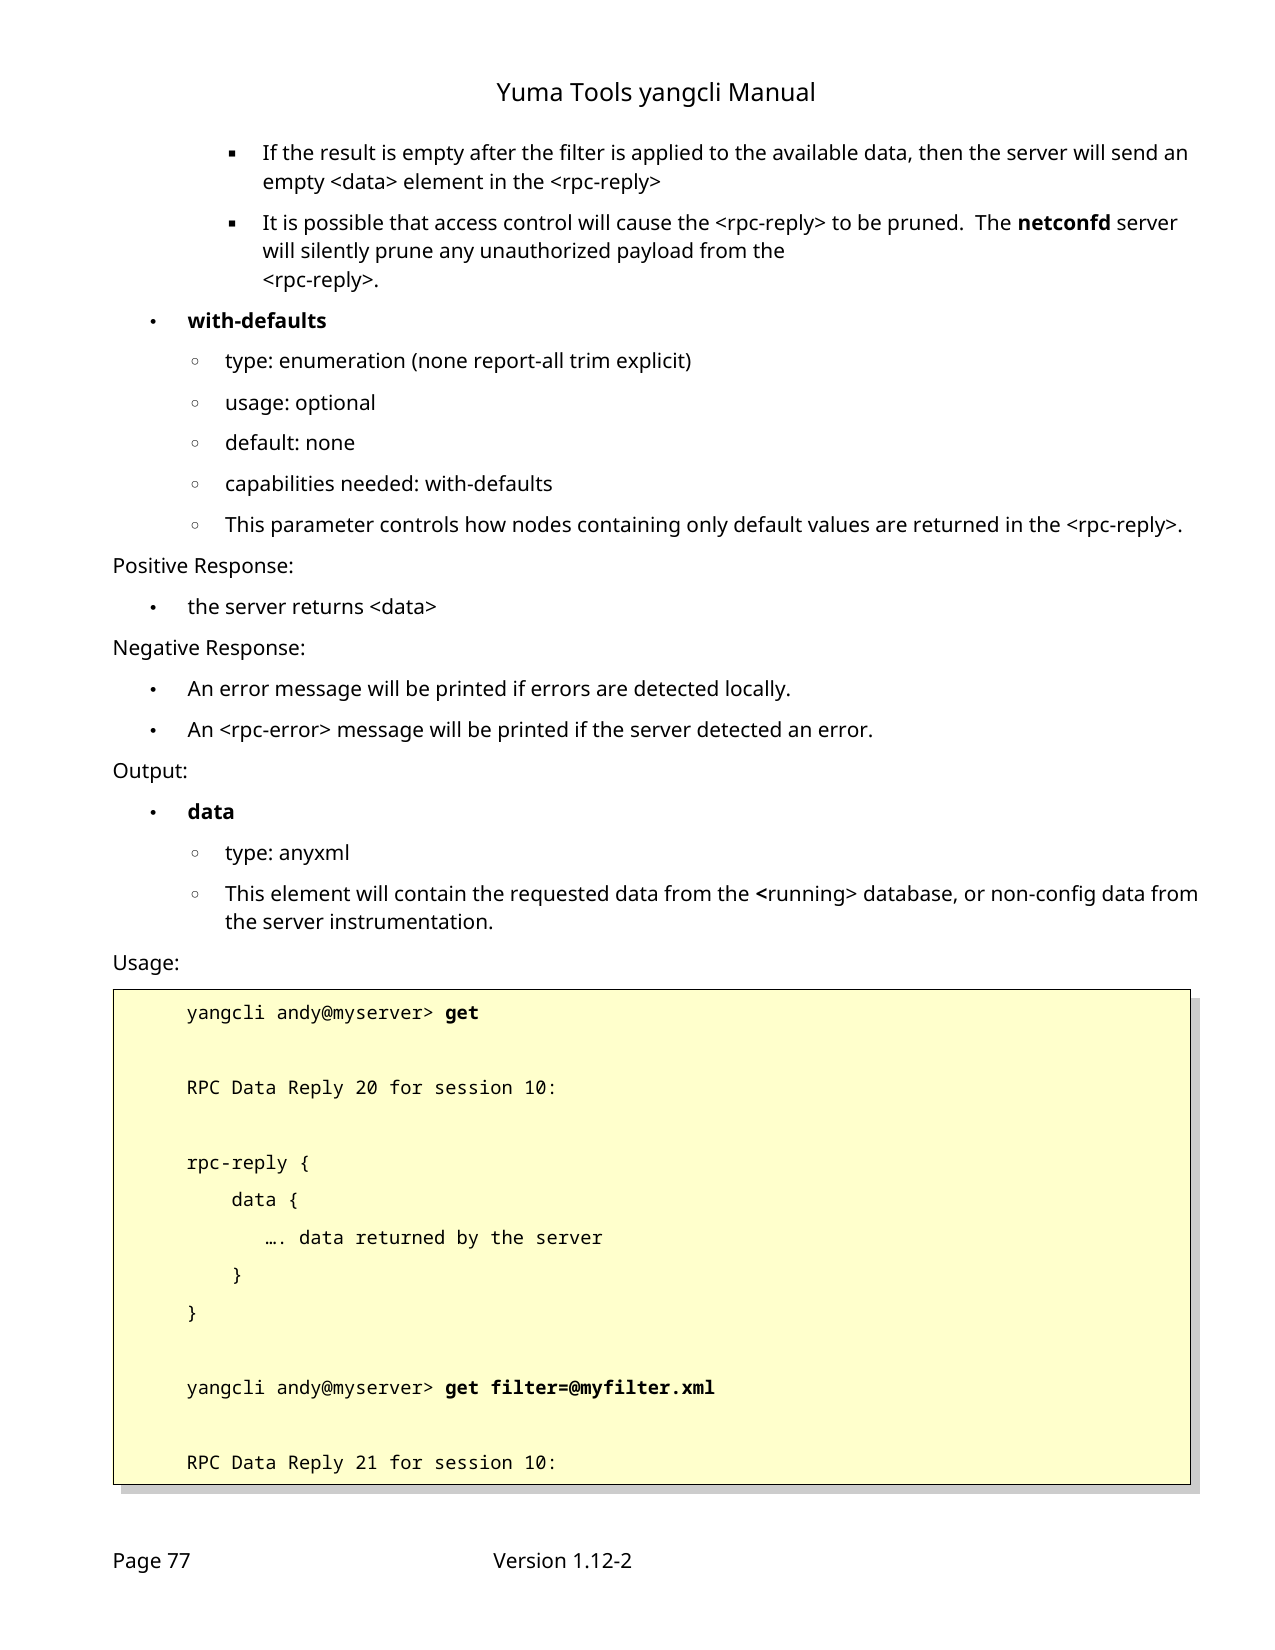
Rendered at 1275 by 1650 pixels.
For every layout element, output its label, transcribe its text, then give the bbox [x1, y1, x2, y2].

list data [150, 797, 1200, 825]
text yangcli andy@myserver> get filter=@myfilter.xml [114, 1364, 1190, 1400]
list This element will contain the requested data from the <running> database, or non-config data from the server instrumentation. [187, 879, 1200, 936]
text data { [114, 1177, 1190, 1212]
text } [114, 1289, 1190, 1325]
list the server returns <data> [150, 592, 1200, 621]
list capabilities needed: with-defaults [187, 469, 1200, 498]
text RPC Data Reply 20 for session 10: [114, 1064, 1190, 1100]
text } [114, 1252, 1190, 1287]
list usage: optional [187, 388, 1200, 416]
text yangcli andy@myserver> get [114, 990, 1190, 1025]
list If the result is empty after the filter is applied to the available data, then the server will send an empty <data> element in the <rpc-reply> [225, 138, 1200, 195]
list type: enumeration (none report-all trim explicit) [187, 347, 1200, 375]
text Output: [112, 756, 1200, 784]
text …. data returned by the server [114, 1214, 1190, 1250]
list An error message will be printed if errors are detected locally. [150, 674, 1200, 703]
text Positive Response: [112, 551, 1200, 580]
list type: anyxml [187, 838, 1200, 866]
list with-defaults [150, 306, 1200, 334]
list It is possible that access control will cause the <rpc-reply> to be pruned. The netconfd server will silently prune any unauthorized payload from the <rpc-reply>. [225, 208, 1200, 293]
list An <rpc-error> message will be printed if the server detected an error. [150, 715, 1200, 743]
text rpc-reply { [114, 1139, 1190, 1175]
text Negative Response: [112, 633, 1200, 662]
list default: none [187, 428, 1200, 457]
text RPC Data Reply 21 for session 10: [114, 1439, 1190, 1484]
text Usage: [112, 948, 1200, 977]
list This parameter controls how nodes containing only default values are returned in the <rpc-reply>. [187, 510, 1200, 539]
